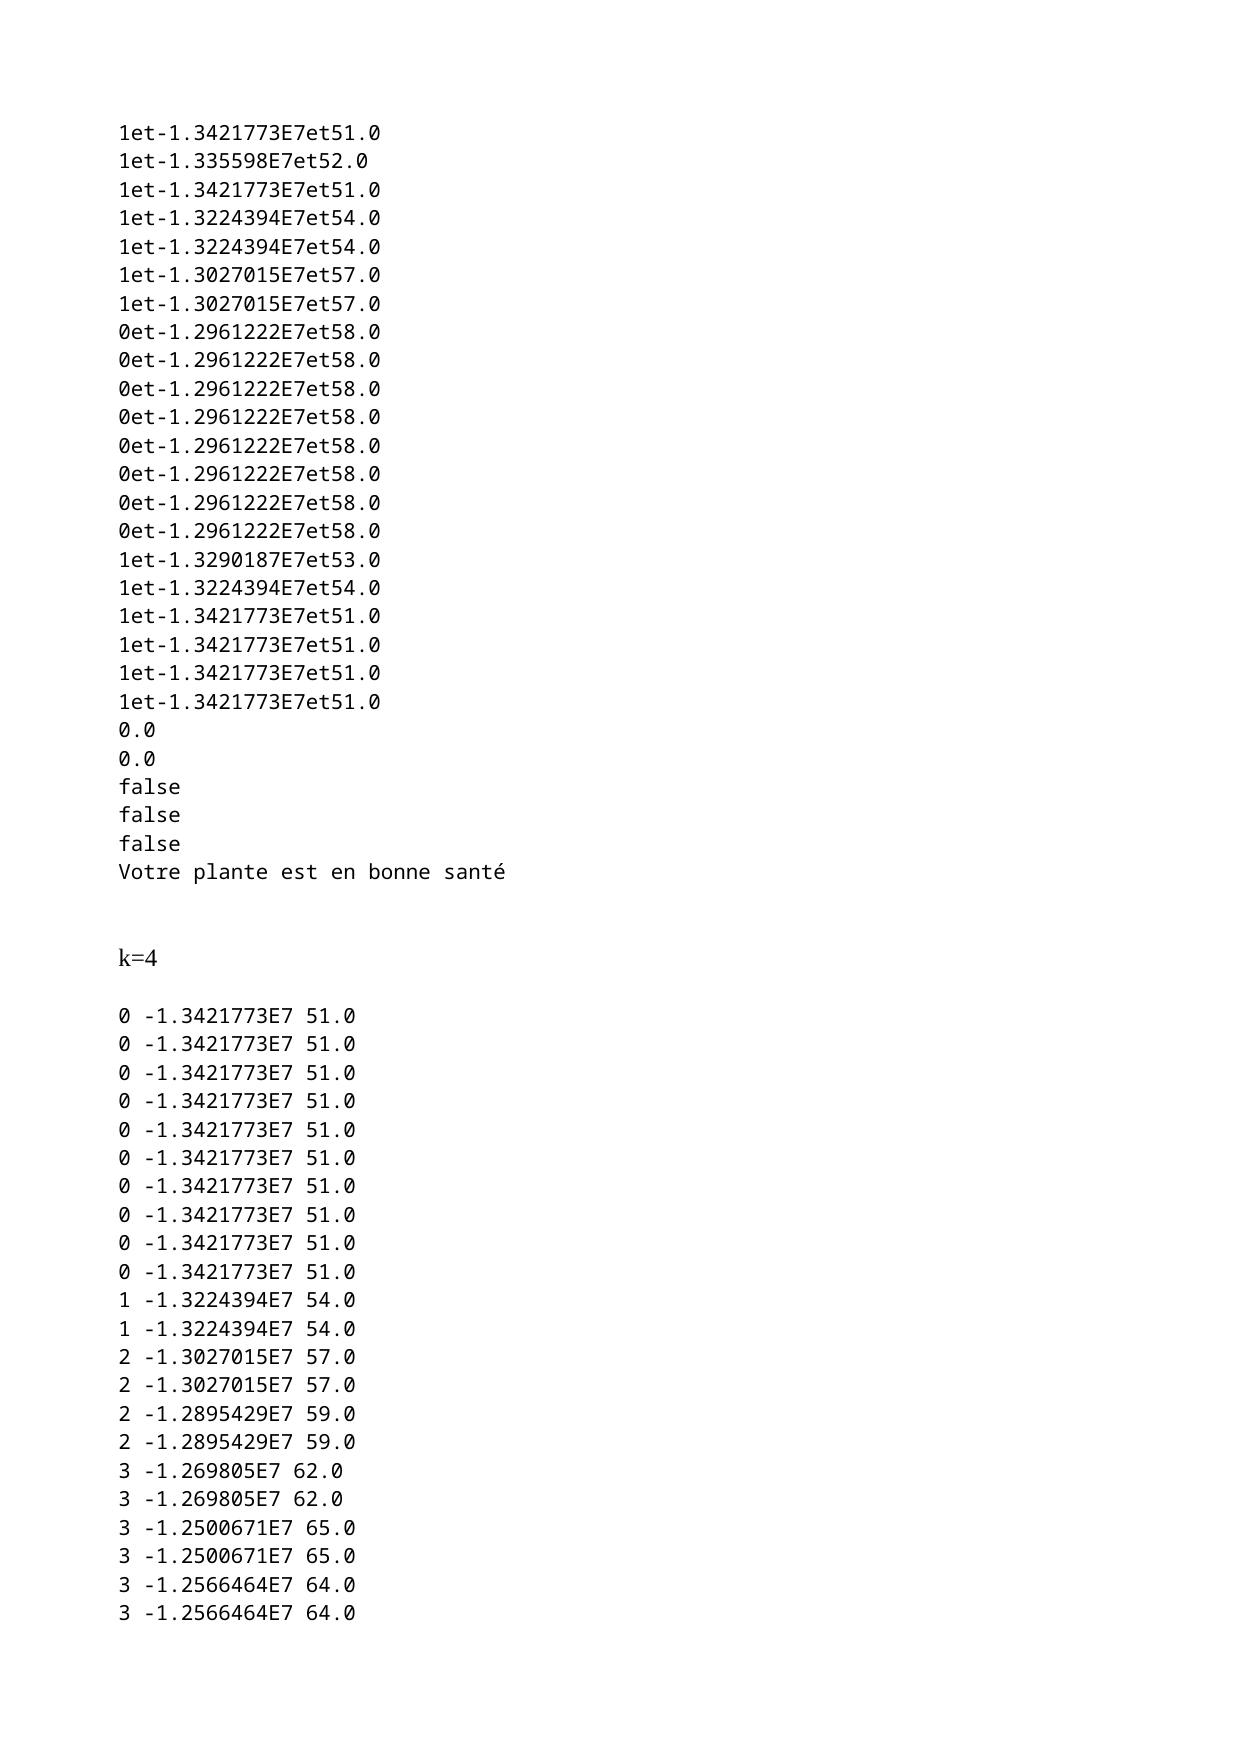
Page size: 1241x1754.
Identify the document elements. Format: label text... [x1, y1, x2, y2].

text 2 -1.3027015E7 57.0 [118, 1371, 1122, 1399]
text 0 -1.3421773E7 51.0 [118, 1001, 1122, 1029]
text 0 -1.3421773E7 51.0 [118, 1086, 1122, 1115]
text false [118, 829, 1122, 857]
text 0et-1.2961222E7et58.0 [118, 516, 1122, 545]
text 0 -1.3421773E7 51.0 [118, 1200, 1122, 1228]
text 2 -1.2895429E7 59.0 [118, 1427, 1122, 1456]
text 1et-1.3421773E7et51.0 [118, 118, 1122, 147]
text 1et-1.3027015E7et57.0 [118, 260, 1122, 289]
text k=4 [118, 943, 1122, 972]
text 0et-1.2961222E7et58.0 [118, 431, 1122, 459]
text 0 -1.3421773E7 51.0 [118, 1143, 1122, 1172]
text 0et-1.2961222E7et58.0 [118, 317, 1122, 346]
text 1et-1.3421773E7et51.0 [118, 658, 1122, 687]
text 1et-1.3224394E7et54.0 [118, 573, 1122, 602]
text 3 -1.269805E7 62.0 [118, 1456, 1122, 1484]
text 3 -1.269805E7 62.0 [118, 1484, 1122, 1513]
text 0et-1.2961222E7et58.0 [118, 374, 1122, 402]
text 0et-1.2961222E7et58.0 [118, 402, 1122, 431]
text 0et-1.2961222E7et58.0 [118, 459, 1122, 488]
text false [118, 801, 1122, 829]
text 0.0 [118, 744, 1122, 772]
text 1 -1.3224394E7 54.0 [118, 1285, 1122, 1314]
text 1et-1.3421773E7et51.0 [118, 602, 1122, 630]
text 3 -1.2566464E7 64.0 [118, 1598, 1122, 1627]
text 1et-1.3290187E7et53.0 [118, 545, 1122, 573]
text 2 -1.2895429E7 59.0 [118, 1399, 1122, 1427]
text 0et-1.2961222E7et58.0 [118, 346, 1122, 374]
text 0et-1.2961222E7et58.0 [118, 488, 1122, 516]
text 3 -1.2500671E7 65.0 [118, 1541, 1122, 1570]
text 0 -1.3421773E7 51.0 [118, 1228, 1122, 1257]
text 1et-1.3027015E7et57.0 [118, 289, 1122, 317]
text 1et-1.3421773E7et51.0 [118, 175, 1122, 203]
text 0 -1.3421773E7 51.0 [118, 1115, 1122, 1143]
text 0 -1.3421773E7 51.0 [118, 1257, 1122, 1285]
text 1et-1.3421773E7et51.0 [118, 687, 1122, 715]
text 0.0 [118, 715, 1122, 744]
text Votre plante est en bonne santé [118, 857, 1122, 886]
text 2 -1.3027015E7 57.0 [118, 1342, 1122, 1371]
text 1et-1.335598E7et52.0 [118, 147, 1122, 175]
text 0 -1.3421773E7 51.0 [118, 1058, 1122, 1086]
text 1et-1.3421773E7et51.0 [118, 630, 1122, 658]
text 0 -1.3421773E7 51.0 [118, 1172, 1122, 1200]
text 1 -1.3224394E7 54.0 [118, 1314, 1122, 1342]
text 3 -1.2500671E7 65.0 [118, 1513, 1122, 1541]
text 1et-1.3224394E7et54.0 [118, 232, 1122, 260]
text 1et-1.3224394E7et54.0 [118, 203, 1122, 232]
text 3 -1.2566464E7 64.0 [118, 1570, 1122, 1598]
text false [118, 772, 1122, 801]
text 0 -1.3421773E7 51.0 [118, 1029, 1122, 1058]
